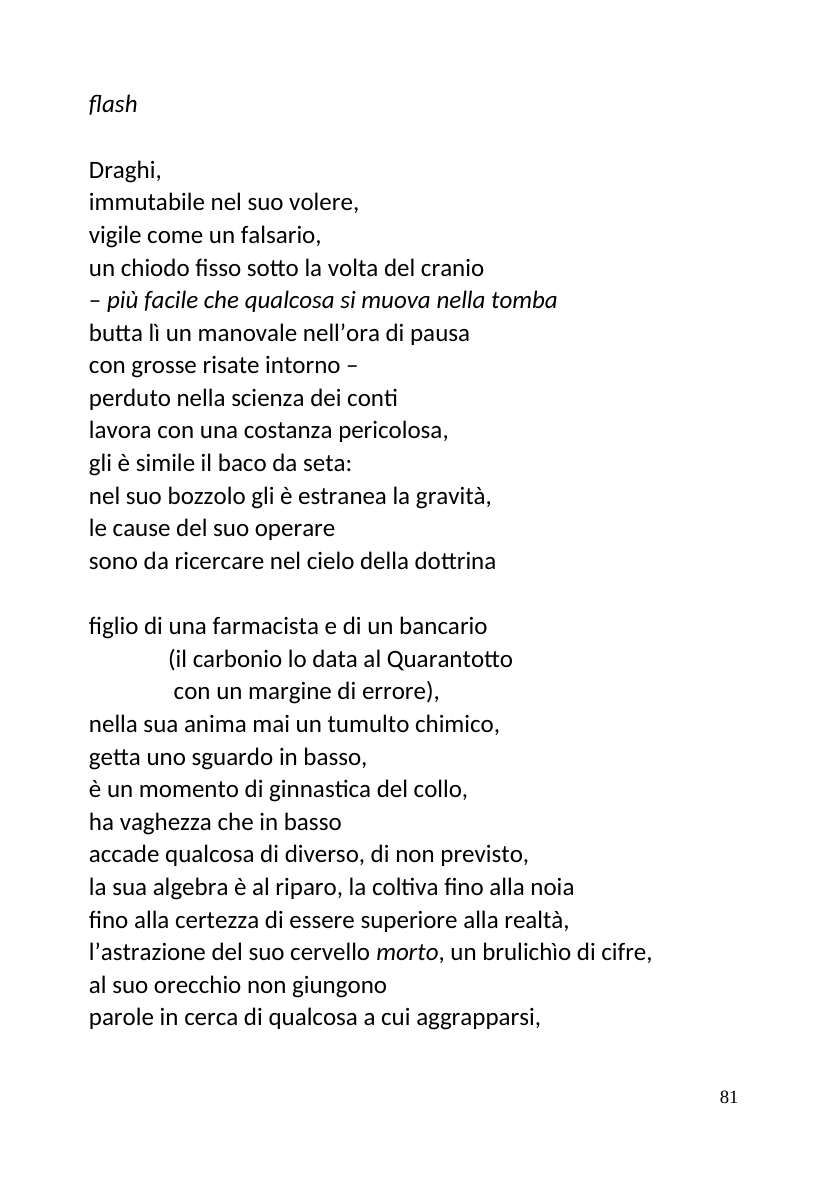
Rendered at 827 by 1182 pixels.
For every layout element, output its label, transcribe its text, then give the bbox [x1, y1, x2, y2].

text nella sua anima mai un tumulto chimico, [89, 708, 738, 739]
text con un margine di errore), [89, 676, 738, 706]
text figlio di una farmacista e di un bancario [89, 610, 738, 641]
text fino alla certezza di essere superiore alla realtà, [89, 904, 738, 934]
text perduto nella scienza dei conti [89, 382, 738, 413]
text sono da ricercare nel cielo della dottrina [89, 545, 738, 576]
text butta lì un manovale nell’ora di pausa [89, 317, 738, 347]
text getta uno sguardo in basso, [89, 741, 738, 771]
text immutabile nel suo volere, [89, 186, 738, 217]
text un chiodo fisso sotto la volta del cranio [89, 252, 738, 282]
text gli è simile il baco da seta: [89, 447, 738, 478]
text nel suo bozzolo gli è estranea la gravità, [89, 480, 738, 510]
text ha vaghezza che in basso [89, 806, 738, 836]
text – più facile che qualcosa si muova nella tomba [89, 284, 738, 315]
text l’astrazione del suo cervello morto, un brulichìo di cifre, [89, 936, 738, 967]
text lavora con una costanza pericolosa, [89, 415, 738, 445]
text Draghi, [89, 154, 738, 184]
text vigile come un falsario, [89, 219, 738, 249]
text flash [89, 89, 738, 119]
text al suo orecchio non giungono [89, 969, 738, 999]
text parole in cerca di qualcosa a cui aggrapparsi, [89, 1002, 738, 1032]
text le cause del suo operare [89, 512, 738, 543]
text accade qualcosa di diverso, di non previsto, [89, 838, 738, 869]
text con grosse risate intorno – [89, 349, 738, 380]
text (il carbonio lo data al Quarantotto [89, 643, 738, 673]
text la sua algebra è al riparo, la coltiva fino alla noia [89, 871, 738, 902]
text è un momento di ginnastica del collo, [89, 773, 738, 804]
